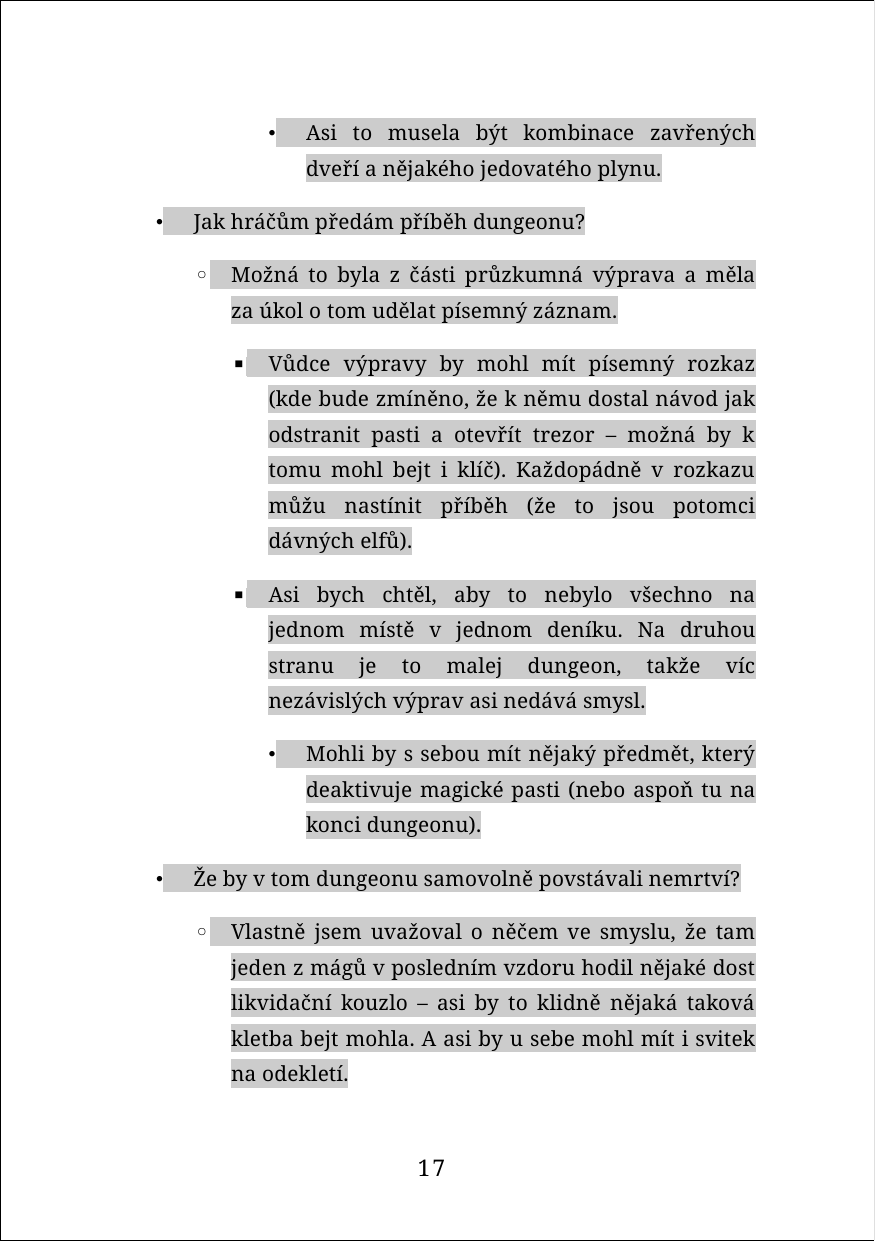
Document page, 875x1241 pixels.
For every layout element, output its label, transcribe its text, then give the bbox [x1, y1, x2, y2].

list Asi bych chtěl, aby to nebylo všechno na jednom místě v jednom deníku. Na druhou stranu je to malej dungeon, takže víc nezávislých výprav asi nedává smysl. [231, 580, 756, 715]
list Mohli by s sebou mít nějaký předmět, který deaktivuje magické pasti (nebo aspoň tu na konci dungeonu). [268, 739, 756, 839]
list Že by v tom dungeonu samovolně povstávali nemrtví? [156, 864, 756, 892]
list Vlastně jsem uvažoval o něčem ve smyslu, že tam jeden z mágů v posledním vzdoru hodil nějaké dost likvidační kouzlo – asi by to klidně nějaká taková kletba bejt mohla. A asi by u sebe mohl mít i svitek na odekletí. [193, 917, 756, 1088]
list Vůdce výpravy by mohl mít písemný rozkaz (kde bude zmíněno, že k němu dostal návod jak odstranit pasti a otevřít trezor – možná by k tomu mohl bejt i klíč). Každopádně v rozkazu můžu nastínit příběh (že to jsou potomci dávných elfů). [231, 349, 756, 555]
list Jak hráčům předám příběh dungeonu? [156, 207, 756, 235]
list Asi to musela být kombinace zavřených dveří a nějakého jedovatého plynu. [268, 118, 756, 182]
list Možná to byla z části průzkumná výprava a měla za úkol o tom udělat písemný záznam. [193, 260, 756, 324]
